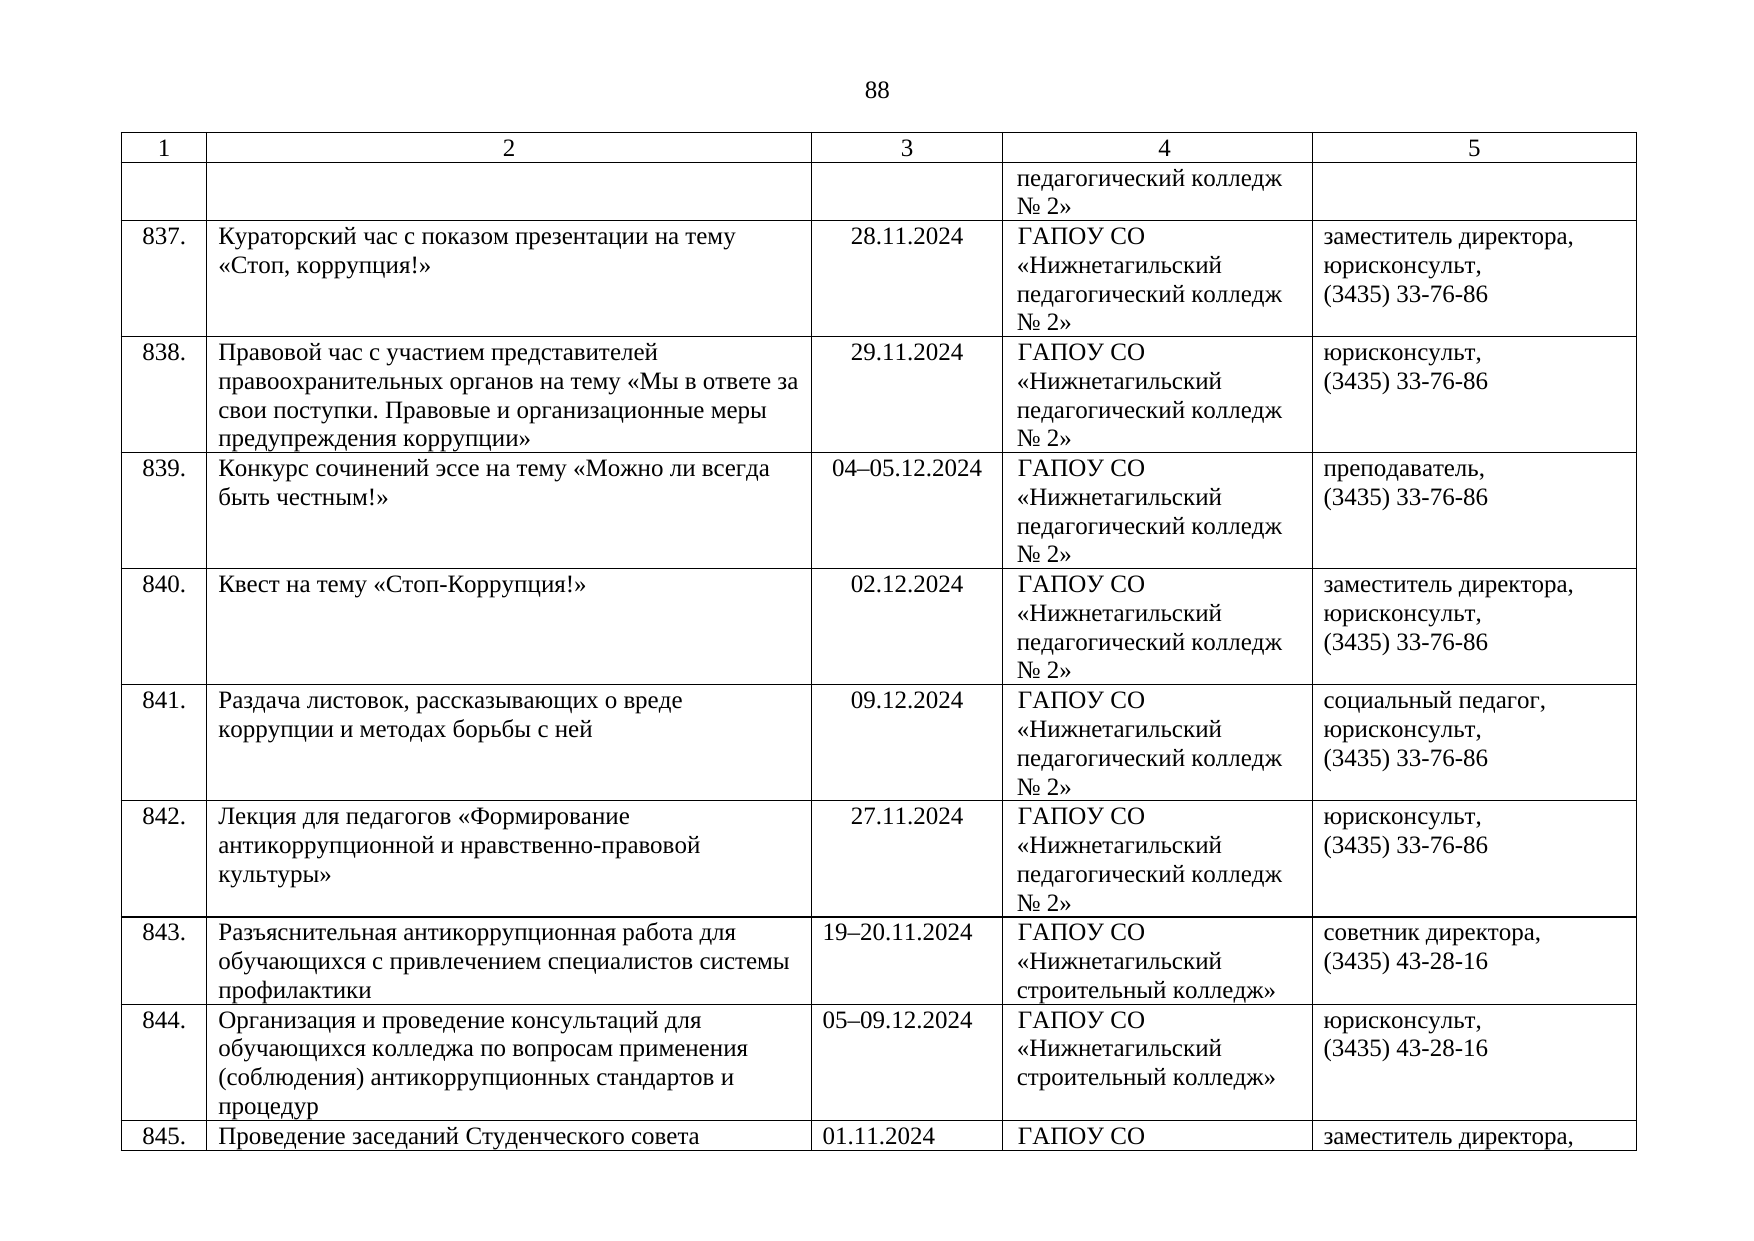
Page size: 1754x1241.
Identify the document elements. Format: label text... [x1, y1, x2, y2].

table_cell 05–09.12.2024 [812, 1005, 1002, 1120]
table_cell Лекция для педагогов «Формирование антикоррупционной и нравственно-правовой культуры» [207, 801, 811, 916]
table_cell Раздача листовок, рассказывающих о вреде коррупции и методах борьбы с ней [207, 685, 811, 800]
table_cell [117, 336, 121, 452]
table_header 3 [812, 133, 1002, 162]
table_cell юрисконсульт, (3435) 33-76-86 [1313, 337, 1636, 452]
table_cell заместитель директора, юрисконсульт, (3435) 33-76-86 [1313, 221, 1636, 336]
table_cell [117, 162, 121, 220]
table_cell социальный педагог, юрисконсульт, (3435) 33-76-86 [1313, 685, 1636, 800]
table_cell ГАПОУ СО «Нижнетагильский педагогический колледж № 2» [1003, 337, 1312, 452]
table_cell Конкурс сочинений эссе на тему «Можно ли всегда быть честным!» [207, 453, 811, 568]
table_cell [117, 1120, 121, 1149]
table_header 5 [1313, 133, 1636, 162]
table_header 4 [1003, 133, 1312, 162]
table_cell юрисконсульт, (3435) 43-28-16 [1313, 1005, 1636, 1120]
table_cell Правовой час с участием представителей правоохранительных органов на тему «Мы в ответе за свои поступки. Правовые и организационные меры предупреждения коррупции» [207, 337, 811, 452]
table_cell [122, 221, 206, 336]
table_cell [122, 453, 206, 568]
table_cell [122, 569, 206, 684]
table_cell [122, 163, 206, 220]
table_cell ГАПОУ СО «Нижнетагильский педагогический колледж № 2» [1003, 685, 1312, 800]
table_header 1 [122, 133, 206, 162]
table_cell ГАПОУ СО «Нижнетагильский педагогический колледж № 2» [1003, 569, 1312, 684]
table_cell 19–20.11.2024 [812, 918, 1002, 1004]
table_cell заместитель директора, юрисконсульт, (3435) 33-76-86 [1313, 569, 1636, 684]
table_cell 29.11.2024 [812, 337, 1002, 452]
table_cell [1313, 163, 1636, 220]
table_cell [207, 163, 811, 220]
table_cell юрисконсульт, (3435) 33-76-86 [1313, 801, 1636, 916]
table_cell заместитель директора, [1313, 1121, 1636, 1149]
table_cell 04–05.12.2024 [812, 453, 1002, 568]
table_cell Квест на тему «Стоп-Коррупция!» [207, 569, 811, 684]
table_cell [117, 568, 121, 684]
table_cell [122, 801, 206, 916]
table_cell [117, 916, 121, 1004]
table_cell [122, 337, 206, 452]
table_header [117, 132, 121, 162]
table_cell 01.11.2024 [812, 1121, 1002, 1149]
table_cell 28.11.2024 [812, 221, 1002, 336]
table_cell [812, 163, 1002, 220]
table_cell Проведение заседаний Студенческого совета [207, 1121, 811, 1149]
table_cell [117, 220, 121, 336]
table_header 2 [207, 133, 811, 162]
table_cell 09.12.2024 [812, 685, 1002, 800]
table_cell преподаватель, (3435) 33-76-86 [1313, 453, 1636, 568]
table_cell [122, 685, 206, 800]
table_cell [122, 1121, 206, 1149]
table_cell [117, 684, 121, 800]
table_cell ГАПОУ СО «Нижнетагильский строительный колледж» [1003, 1005, 1312, 1120]
table_cell ГАПОУ СО «Нижнетагильский педагогический колледж № 2» [1003, 221, 1312, 336]
table_cell 27.11.2024 [812, 801, 1002, 916]
table_cell педагогический колледж № 2» [1003, 163, 1312, 220]
table_cell Разъяснительная антикоррупционная работа для обучающихся с привлечением специалистов системы профилактики [207, 918, 811, 1004]
table_cell [122, 918, 206, 1004]
table_cell [117, 800, 121, 916]
table_cell советник директора, (3435) 43-28-16 [1313, 918, 1636, 1004]
table_cell ГАПОУ СО [1003, 1121, 1312, 1149]
table_cell [117, 1004, 121, 1120]
table_cell Кураторский час с показом презентации на тему «Стоп, коррупция!» [207, 221, 811, 336]
table_cell 02.12.2024 [812, 569, 1002, 684]
table_cell [122, 1005, 206, 1120]
table_cell [117, 452, 121, 568]
table_cell ГАПОУ СО «Нижнетагильский строительный колледж» [1003, 918, 1312, 1004]
table_cell ГАПОУ СО «Нижнетагильский педагогический колледж № 2» [1003, 801, 1312, 916]
table_cell ГАПОУ СО «Нижнетагильский педагогический колледж № 2» [1003, 453, 1312, 568]
table_cell Организация и проведение консультаций для обучающихся колледжа по вопросам применения (соблюдения) антикоррупционных стандартов и процедур [207, 1005, 811, 1120]
